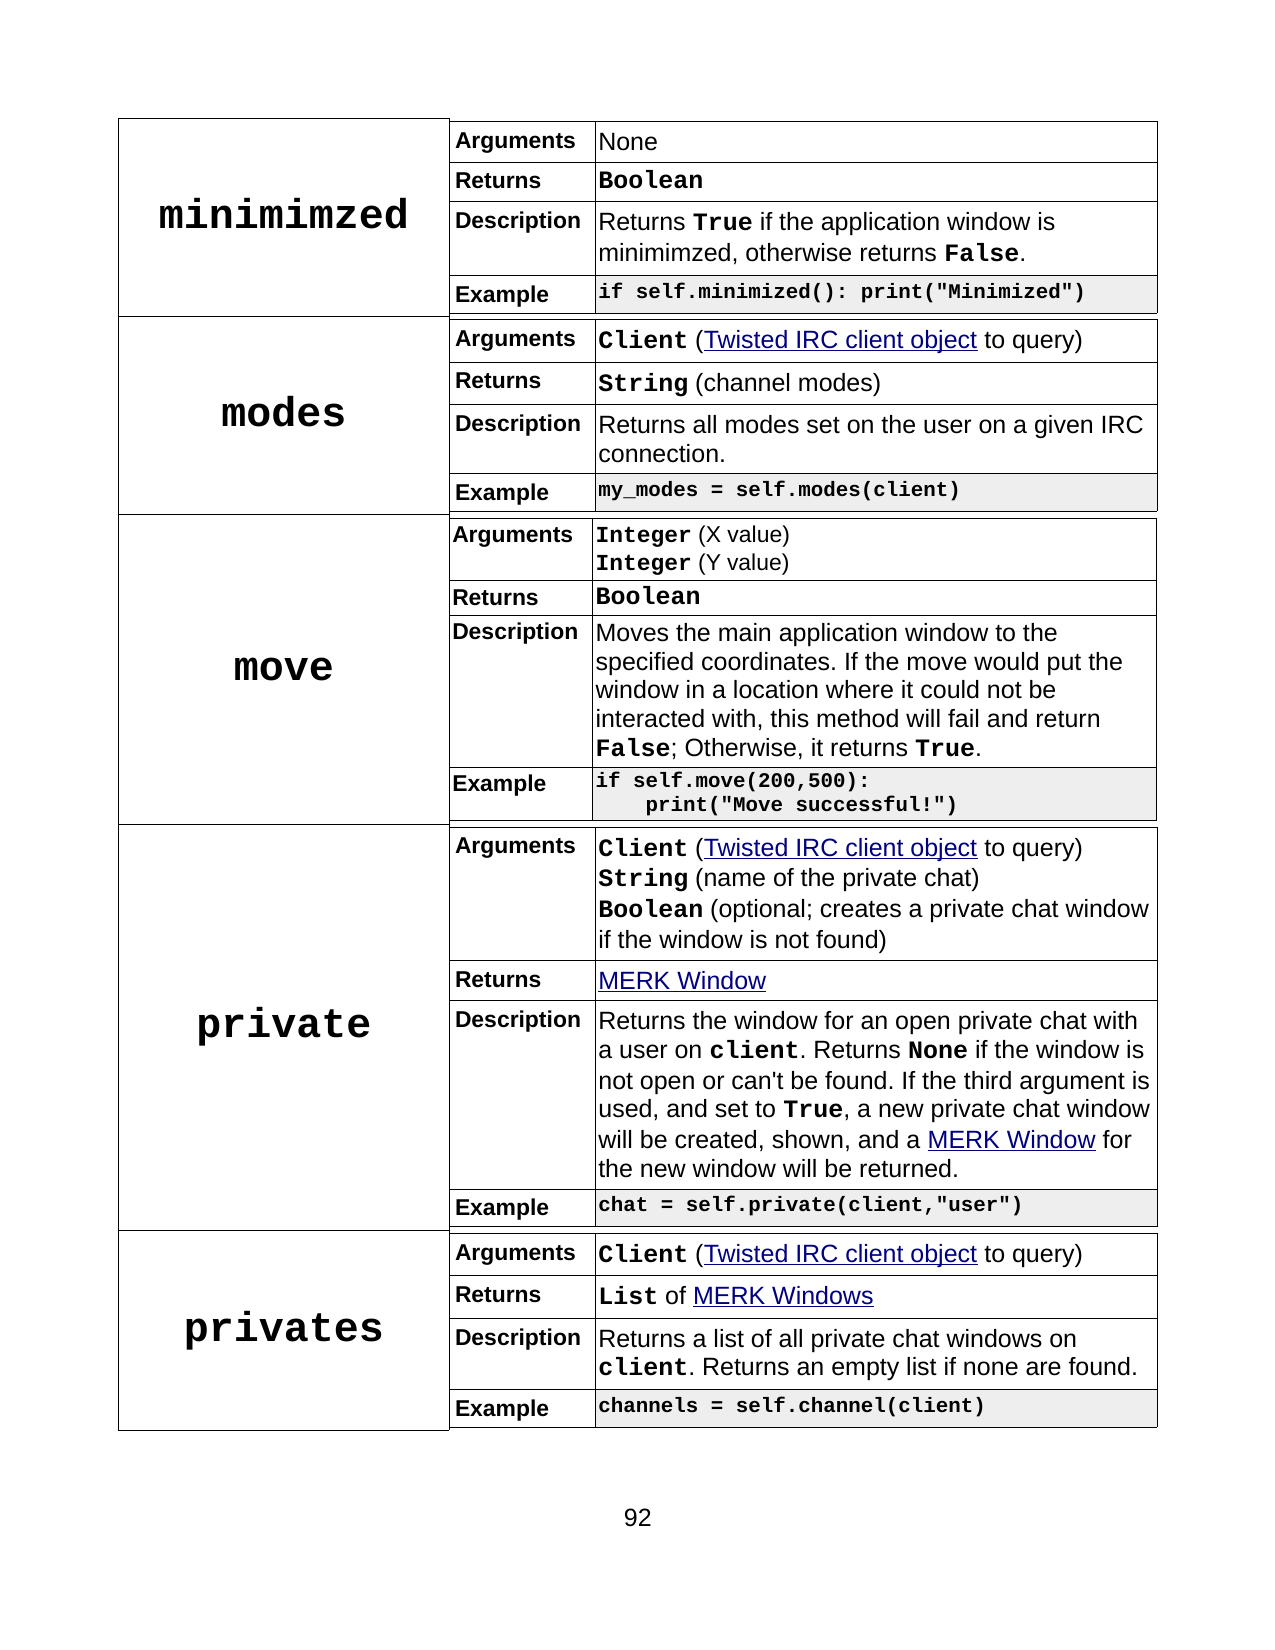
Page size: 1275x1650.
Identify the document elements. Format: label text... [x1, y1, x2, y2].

table_cell chat = self.private(client,"user") [596, 1190, 1157, 1226]
table_cell move [119, 515, 449, 823]
table_header None [596, 122, 1157, 162]
table_header Arguments [450, 1234, 595, 1275]
table_cell Example [450, 1190, 595, 1226]
table_cell Boolean [593, 581, 1156, 615]
table_cell privates [119, 1231, 449, 1430]
table_cell Returns [450, 961, 595, 1000]
table_cell my_modes = self.modes(client) [596, 474, 1157, 511]
table_header Arguments [450, 122, 595, 162]
table_cell Example [450, 474, 595, 511]
table_cell Returns [450, 581, 592, 615]
table_cell private [119, 825, 449, 1230]
table_cell Returns all modes set on the user on a given IRC connection. [596, 405, 1157, 473]
table_cell Description [450, 202, 595, 275]
table_cell channels = self.channel(client) [596, 1390, 1157, 1427]
table_header Client (Twisted IRC client object to query) [596, 320, 1157, 362]
table_cell minimimzed [119, 119, 449, 316]
table_cell Description [450, 616, 592, 767]
table_header Integer (X value) Integer (Y value) [593, 519, 1156, 580]
table_cell Returns [450, 1276, 595, 1318]
table_cell Returns [450, 163, 595, 201]
table_header Client (Twisted IRC client object to query) [596, 1234, 1157, 1275]
table_cell Example [450, 1390, 595, 1427]
table_cell Description [450, 405, 595, 473]
table_cell modes [119, 317, 449, 514]
table_cell String (channel modes) [596, 363, 1157, 404]
table_cell Returns a list of all private chat windows on client. Returns an empty list if none are found. [596, 1319, 1157, 1389]
table_cell List of MERK Windows [596, 1276, 1157, 1318]
table_cell Description [450, 1001, 595, 1188]
table_cell Returns True if the application window is minimimzed, otherwise returns False. [596, 202, 1157, 275]
table_cell Returns [450, 363, 595, 404]
table_cell Description [450, 1319, 595, 1389]
table_cell if self.move(200,500): print("Move successful!") [593, 768, 1156, 820]
table_header Arguments [450, 519, 592, 580]
table_cell Moves the main application window to the specified coordinates. If the move would put the window in a location where it could not be interacted with, this method will fail and return False; Otherwise, it returns True. [593, 616, 1156, 767]
table_cell [450, 514, 1157, 518]
table_cell Example [450, 276, 595, 313]
table_header Arguments [450, 828, 595, 960]
table_header Client (Twisted IRC client object to query) String (name of the private chat) Boolean (optional; creates a private chat window if the window is not found) [596, 828, 1157, 960]
table_cell Boolean [596, 163, 1157, 201]
table_cell Returns the window for an open private chat with a user on client. Returns None if the window is not open or can't be found. If the third argument is used, and set to True, a new private chat window will be created, shown, and a MERK Window for the new window will be returned. [596, 1001, 1157, 1188]
table_header Arguments [450, 320, 595, 362]
table_cell Example [450, 768, 592, 820]
table_cell if self.minimized(): print("Minimized") [596, 276, 1157, 313]
table_cell MERK Window [596, 961, 1157, 1000]
